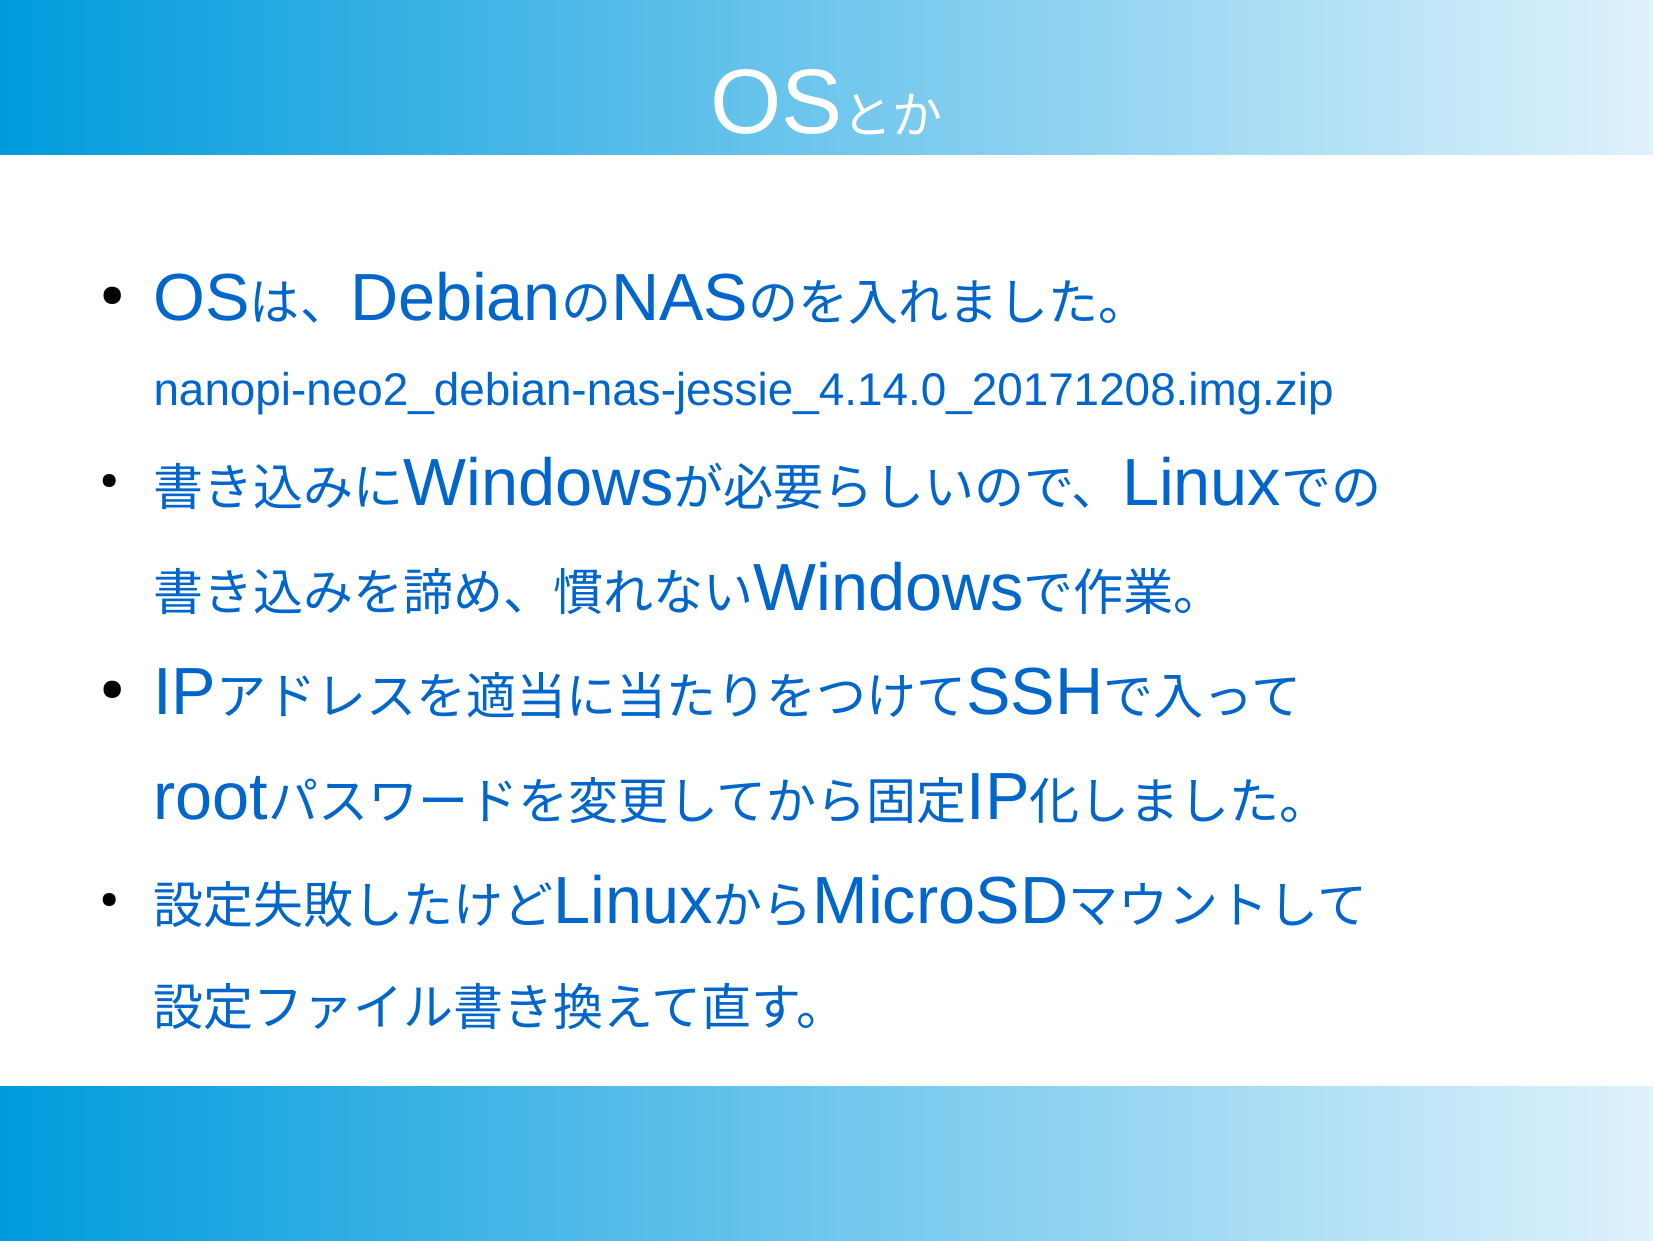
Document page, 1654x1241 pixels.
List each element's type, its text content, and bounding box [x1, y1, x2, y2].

title OSとか [82, 49, 1571, 155]
list OSは、DebianのNASのを入れました。 nanopi-neo2_debian-nas-jessie_4.14.0_20171208.img.zip 書き込みにWindowsが必要らしいので、Linuxでの 書き込みを諦め、慣れないWindowsで作業。 IPアドレスを適当に当たりをつけてSSHで入って rootパスワードを変更してから固定IP化しました。 設定失敗したけどLinuxからMicroSDマウントして 設定ファイル書き換えて直す。 [82, 259, 1571, 968]
